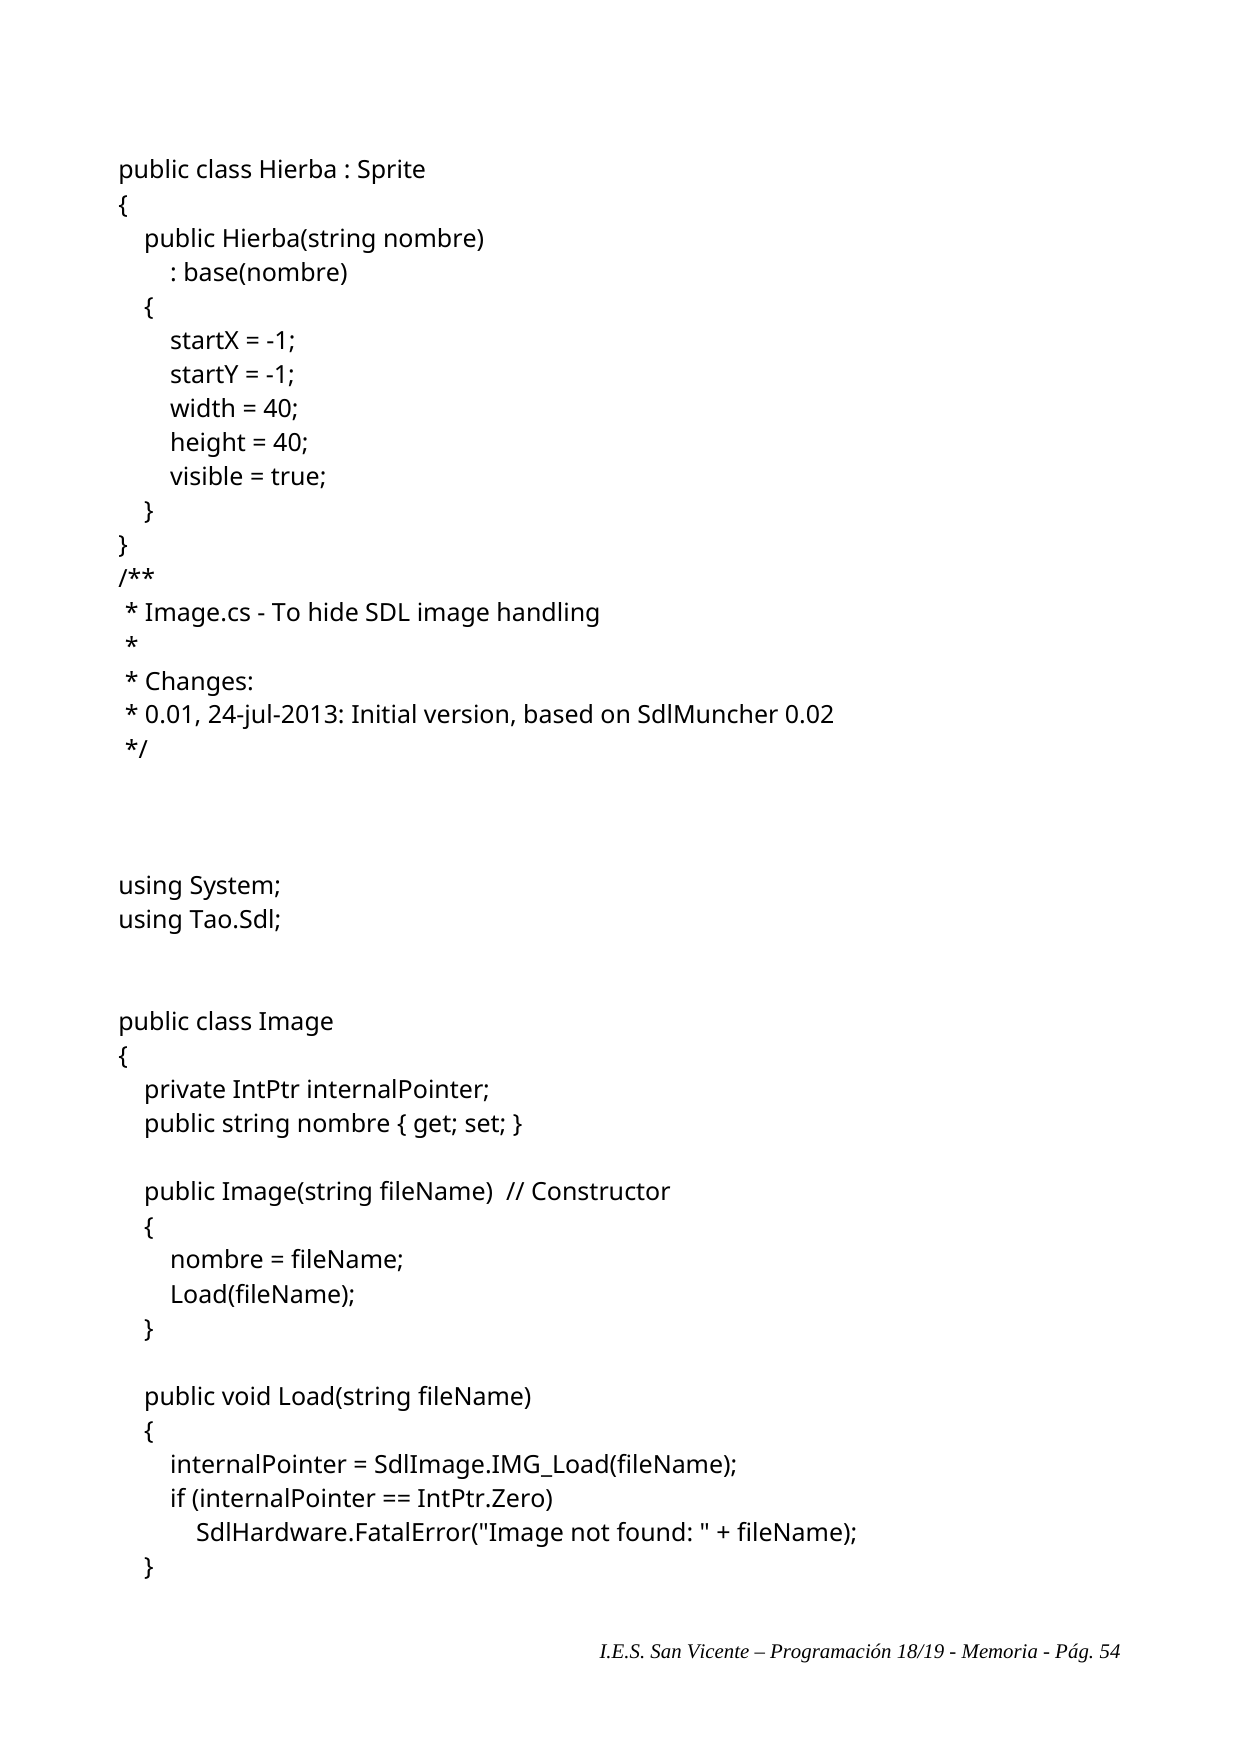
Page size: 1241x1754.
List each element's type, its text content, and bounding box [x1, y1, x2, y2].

text Load(fileName); [118, 1276, 1122, 1310]
text } [118, 527, 1122, 561]
text * Changes: [118, 663, 1122, 697]
text } [118, 1310, 1122, 1344]
text { [118, 288, 1122, 322]
text public string nombre { get; set; } [118, 1106, 1122, 1140]
text private IntPtr internalPointer; [118, 1072, 1122, 1106]
text } [118, 1549, 1122, 1583]
text public Hierba(string nombre) [118, 220, 1122, 254]
text } [118, 493, 1122, 527]
text height = 40; [118, 425, 1122, 459]
text using System; [118, 867, 1122, 902]
text width = 40; [118, 391, 1122, 425]
text public Image(string fileName) // Constructor [118, 1174, 1122, 1208]
text visible = true; [118, 459, 1122, 493]
text if (internalPointer == IntPtr.Zero) [118, 1481, 1122, 1515]
text ﻿/** [118, 561, 1122, 595]
text public class Image [118, 1004, 1122, 1038]
text * 0.01, 24-jul-2013: Initial version, based on SdlMuncher 0.02 [118, 697, 1122, 731]
text startY = -1; [118, 357, 1122, 391]
text { [118, 186, 1122, 220]
text { [118, 1038, 1122, 1072]
text internalPointer = SdlImage.IMG_Load(fileName); [118, 1447, 1122, 1481]
text SdlHardware.FatalError("Image not found: " + fileName); [118, 1515, 1122, 1549]
text nombre = fileName; [118, 1242, 1122, 1276]
text { [118, 1208, 1122, 1242]
text { [118, 1412, 1122, 1447]
text * [118, 629, 1122, 663]
text public void Load(string fileName) [118, 1378, 1122, 1412]
text * Image.cs - To hide SDL image handling [118, 595, 1122, 629]
text */ [118, 731, 1122, 765]
text startX = -1; [118, 322, 1122, 357]
text : base(nombre) [118, 254, 1122, 288]
text using Tao.Sdl; [118, 902, 1122, 936]
text ﻿public class Hierba : Sprite [118, 152, 1122, 186]
